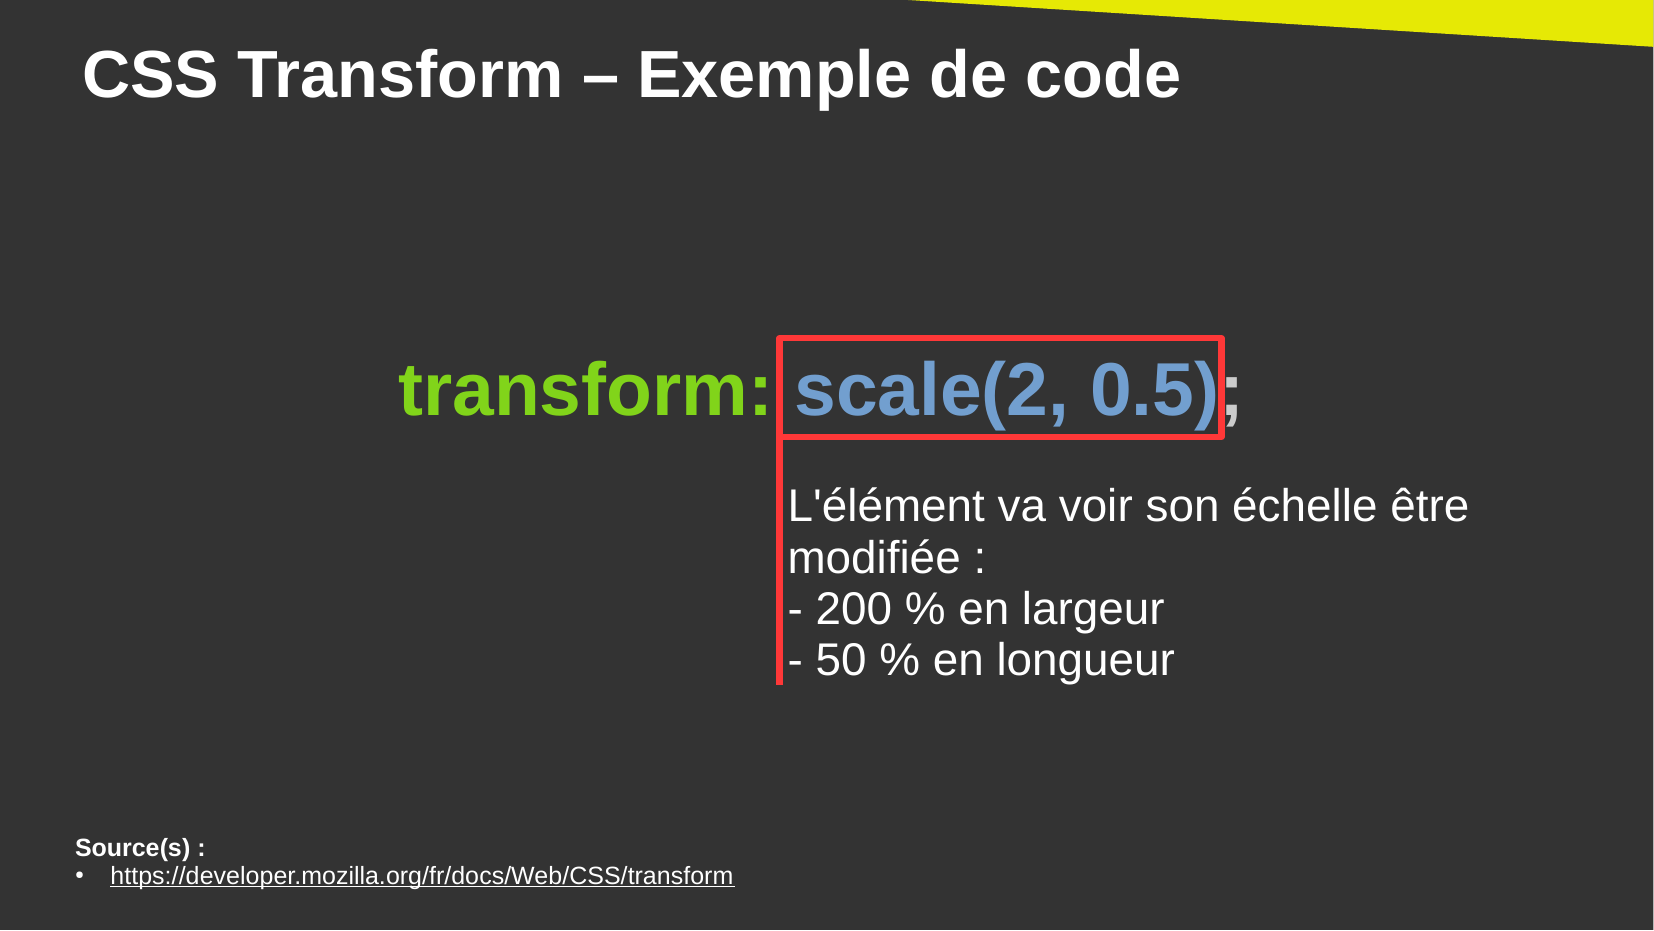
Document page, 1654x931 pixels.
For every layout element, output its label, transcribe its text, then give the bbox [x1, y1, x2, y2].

title CSS Transform – Exemple de code [82, 37, 1571, 114]
text_box transform: scale(2, 0.5); [48, 339, 776, 439]
text_box transform: scale(2, 0.5); [1225, 339, 1595, 439]
text_box Source(s) : https://developer.mozilla.org/fr/docs/Web/CSS/transform [60, 826, 1546, 898]
text_box [908, 0, 1654, 47]
title L'élément va voir son échelle être modifiée : - 200 % en largeur - 50 % en longueur [787, 480, 1630, 686]
text_box transform: scale(2, 0.5); [783, 341, 1218, 434]
